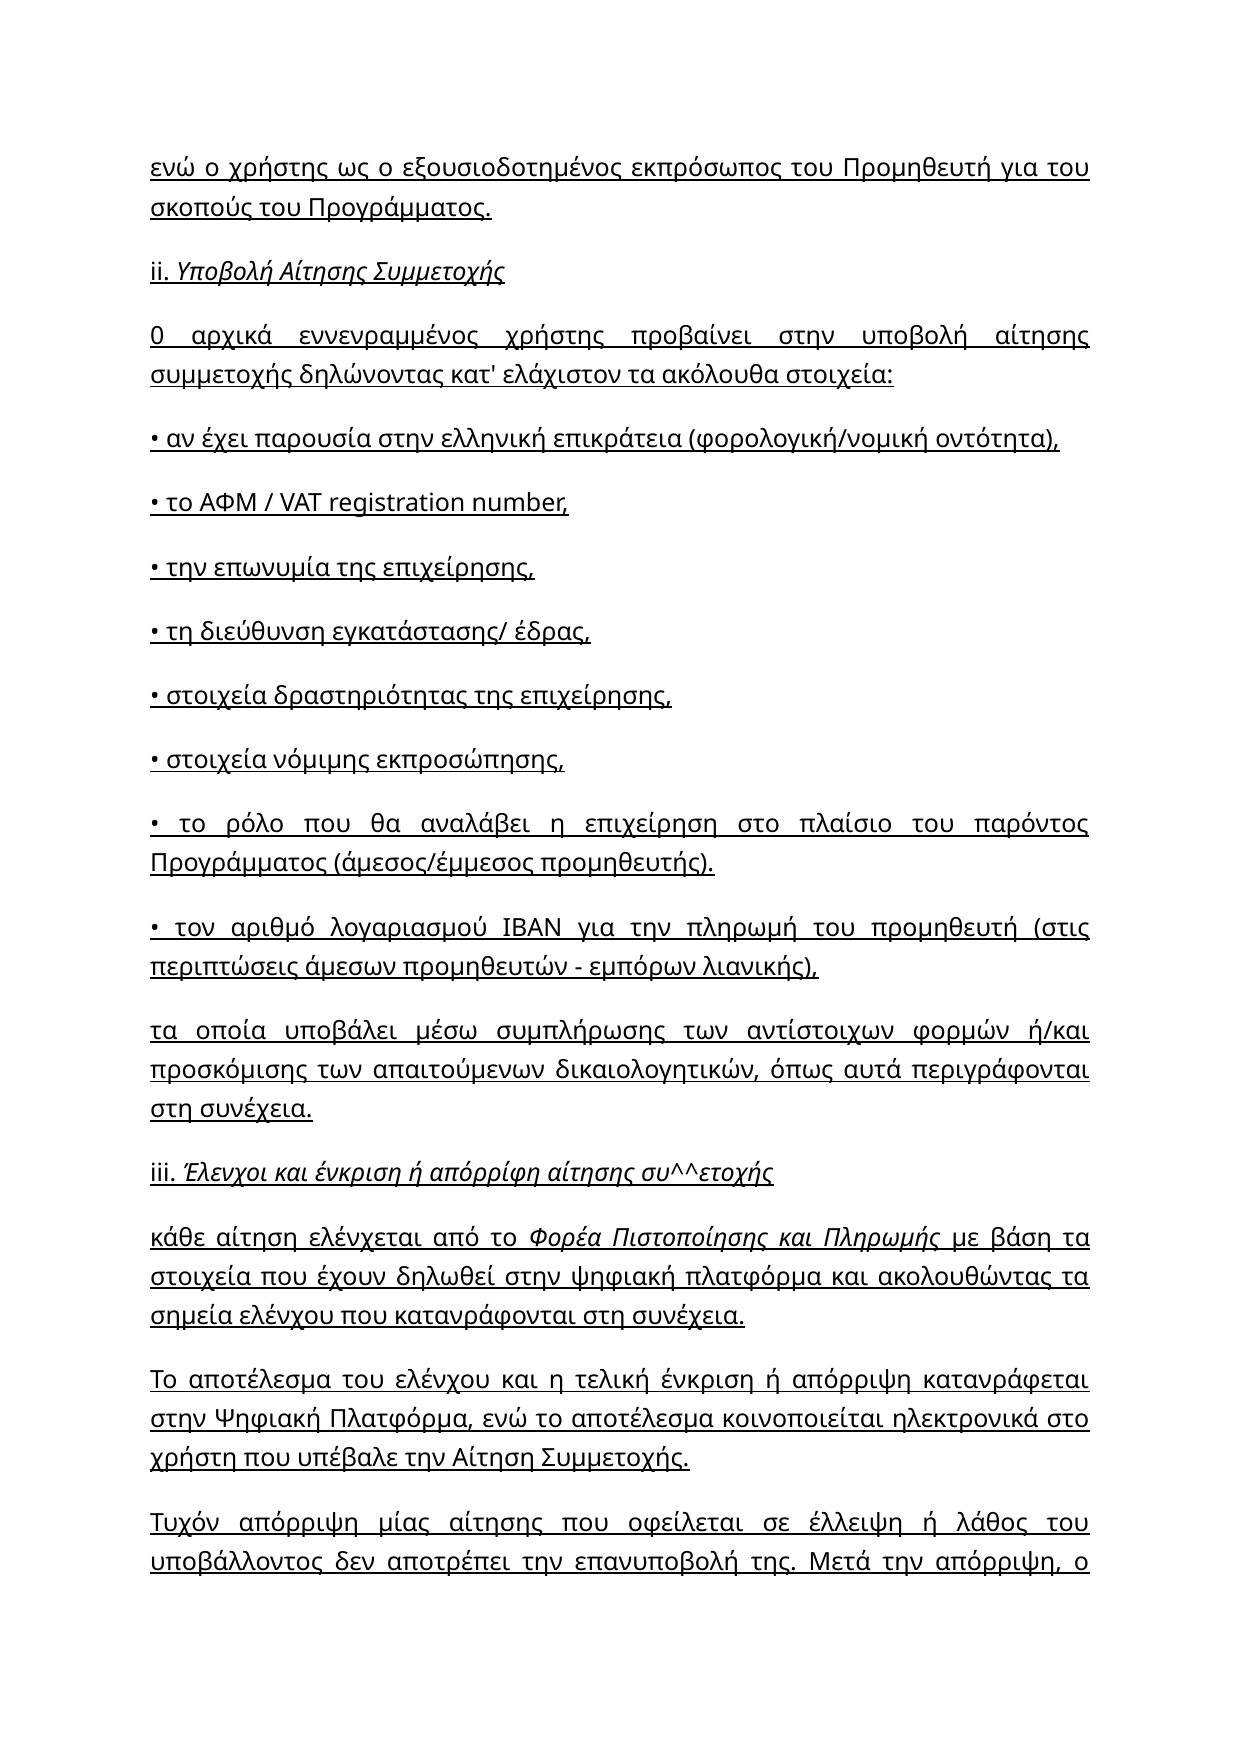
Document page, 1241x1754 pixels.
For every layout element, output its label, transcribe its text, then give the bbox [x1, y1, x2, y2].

text σημεία ελένχου που κατανράφονται στη συνέχεια. [150, 1289, 1090, 1332]
text 0 αρχικά εννενραμμένος χρήστης προβαίνει στην υποβολή αίτησης [150, 317, 1090, 346]
text • τη διεύθυνση εγκατάστασης/ έδρας, [150, 613, 1090, 647]
text • το ρόλο που θα αναλάβει η επιχείρηση στο πλαίσιο του παρόντος Προγράμματος (άμεσος/έμμεσος προμηθευτής). [150, 806, 1090, 879]
text περιπτώσεις άμεσων προμηθευτών - εμπόρων λιανικής), [150, 940, 1090, 982]
text iii. Έλενχοι και ένκριση ή απόρρίφη αίτησης συ^^ετοχής [150, 1155, 1090, 1189]
text στοιχεία που έχουν δηλωθεί στην ψηφιακή πλατφόρμα και ακολουθώντας τα [150, 1250, 1090, 1287]
text τα οποία υποβάλει μέσω συμπλήρωσης των αντίστοιχων φορμών ή/και [150, 1012, 1090, 1041]
text Τυχόν απόρριψη μίας αίτησης που οφείλεται σε έλλειψη ή λάθος του [150, 1504, 1090, 1533]
text • στοιχεία δραστηριότητας της επιχείρησης, [150, 677, 1090, 712]
text προσκόμισης των απαιτούμενων δικαιολογητικών, όπως αυτά περιγράφονται [150, 1043, 1090, 1081]
text ενώ ο χρήστης ως ο εξουσιοδοτημένος εκπρόσωπος του Προμηθευτή για του [150, 150, 1090, 179]
text • το ΑΦΜ / VAT registration number, [150, 485, 1090, 519]
text • τον αριθμό λογαριασμού IBAN για την πληρωμή του προμηθευτή (στις [150, 909, 1090, 938]
text • στοιχεία νόμιμης εκπροσώπησης, [150, 742, 1090, 776]
text χρήστη που υπέβαλε την Αίτηση Συμμετοχής. [150, 1432, 1090, 1474]
text • την επωνυμία της επιχείρησης, [150, 549, 1090, 583]
text κάθε αίτηση ελένχεται από το Φορέα Πιστοποίησης και Πληρωμής με βάση τα [150, 1219, 1090, 1248]
text σκοπούς του Προγράμματος. [150, 181, 1090, 223]
text στην Ψηφιακή Πλατφόρμα, ενώ το αποτέλεσμα κοινοποιείται ηλεκτρονικά στο [150, 1392, 1090, 1430]
text υποβάλλοντος δεν αποτρέπει την επανυποβολή της. Μετά την απόρριψη, ο [150, 1535, 1090, 1572]
text Το αποτέλεσμα του ελένχου και η τελική ένκριση ή απόρριψη κατανράφεται [150, 1362, 1090, 1391]
text • αν έχει παρουσία στην ελληνική επικράτεια (φορολογική/νομική οντότητα), [150, 421, 1090, 455]
text συμμετοχής δηλώνοντας κατ' ελάχιστον τα ακόλουθα στοιχεία: [150, 348, 1090, 391]
text ii. Υποβολή Αίτησης Συμμετοχής [150, 253, 1090, 287]
text στη συνέχεια. [150, 1082, 1090, 1125]
